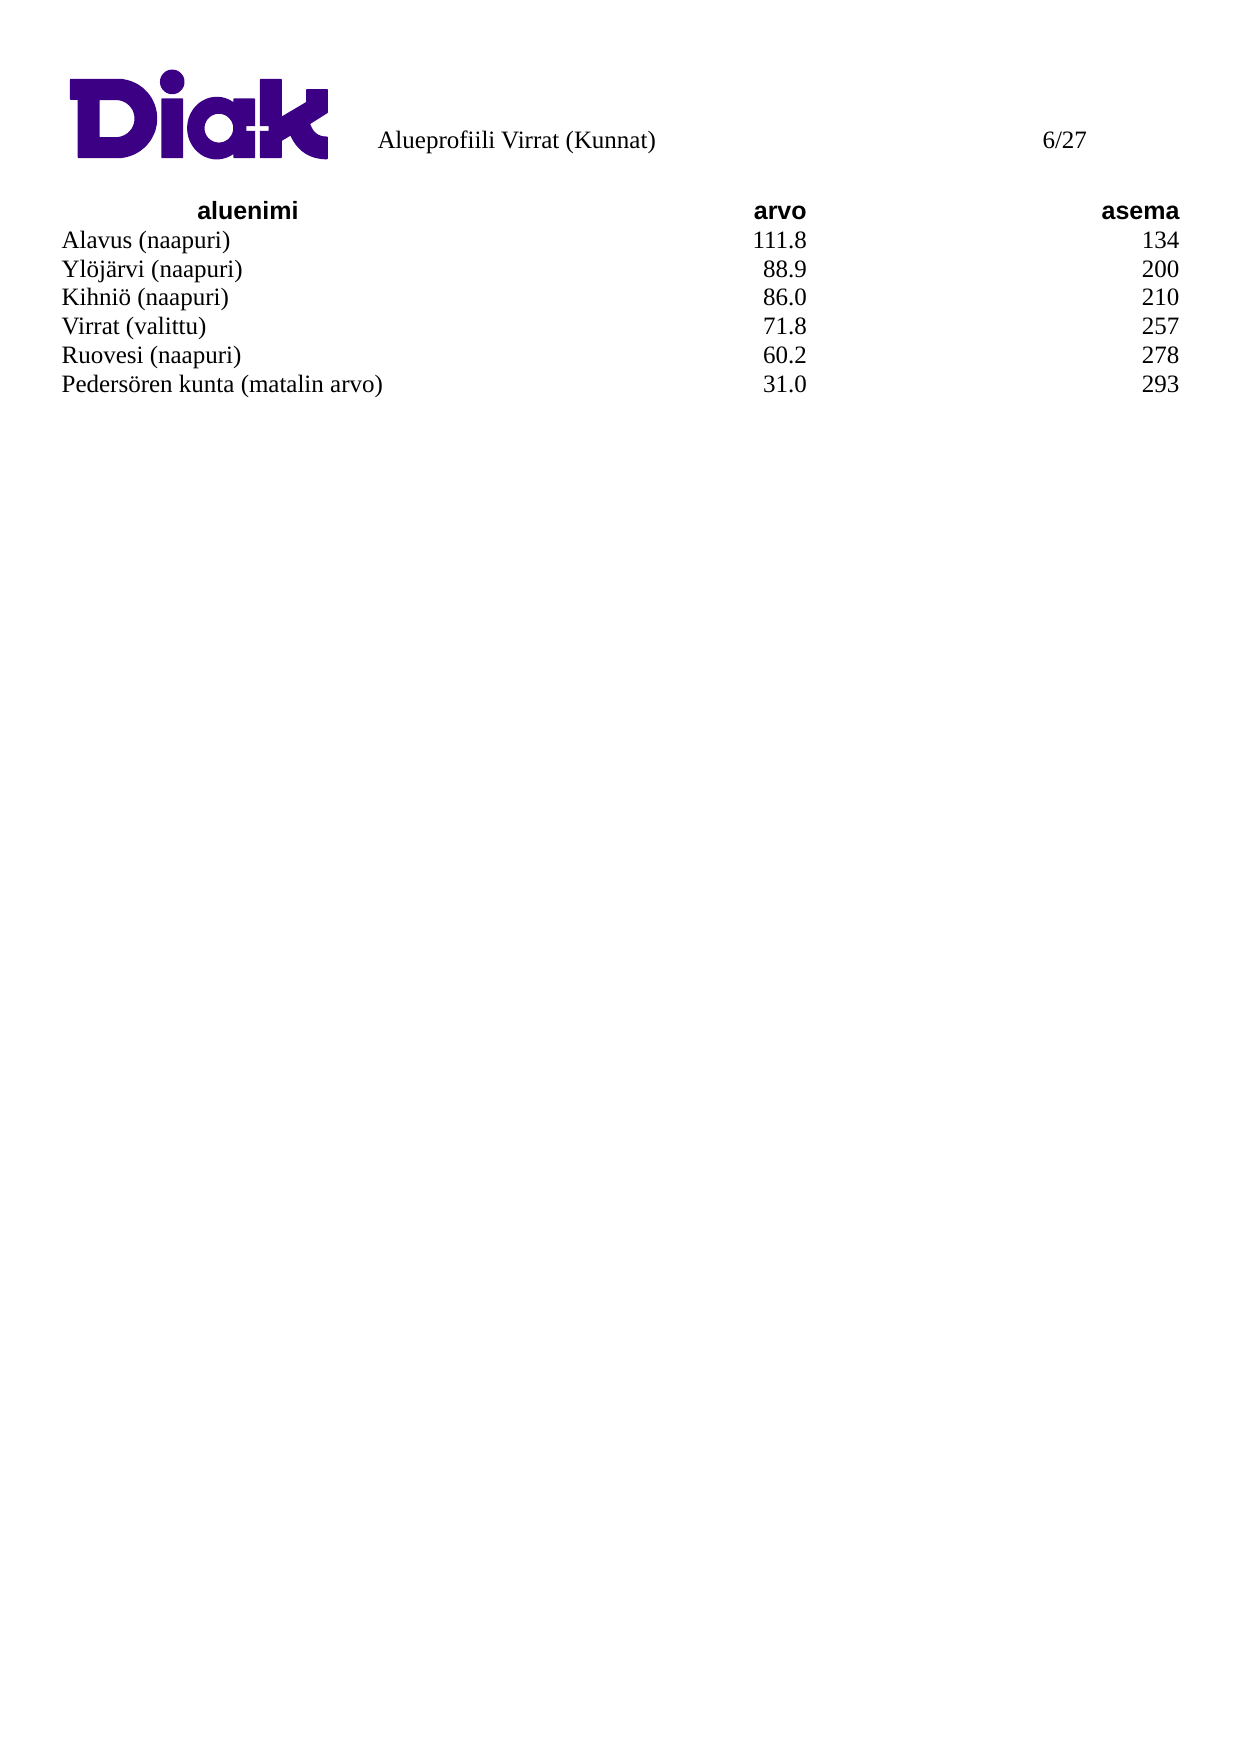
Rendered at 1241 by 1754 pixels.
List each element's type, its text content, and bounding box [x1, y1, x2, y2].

table_cell Ruovesi (naapuri) [61, 340, 434, 369]
table_header aluenimi [61, 196, 434, 225]
table_cell 71.8 [434, 311, 806, 340]
table_cell 210 [806, 283, 1179, 311]
table_cell 257 [806, 311, 1179, 340]
table_cell 111.8 [434, 225, 806, 254]
table_cell 88.9 [434, 254, 806, 282]
table_cell 200 [806, 254, 1179, 282]
table_cell Alavus (naapuri) [61, 225, 434, 254]
table_cell 293 [806, 369, 1179, 397]
table_cell Kihniö (naapuri) [61, 283, 434, 311]
table_cell 134 [806, 225, 1179, 254]
table_cell 278 [806, 340, 1179, 369]
table_cell Pedersören kunta (matalin arvo) [61, 369, 434, 397]
table_cell Ylöjärvi (naapuri) [61, 254, 434, 282]
table_cell 60.2 [434, 340, 806, 369]
table_cell 31.0 [434, 369, 806, 397]
table_header asema [806, 196, 1179, 225]
table_cell Virrat (valittu) [61, 311, 434, 340]
table_header arvo [434, 196, 806, 225]
table_cell 86.0 [434, 283, 806, 311]
